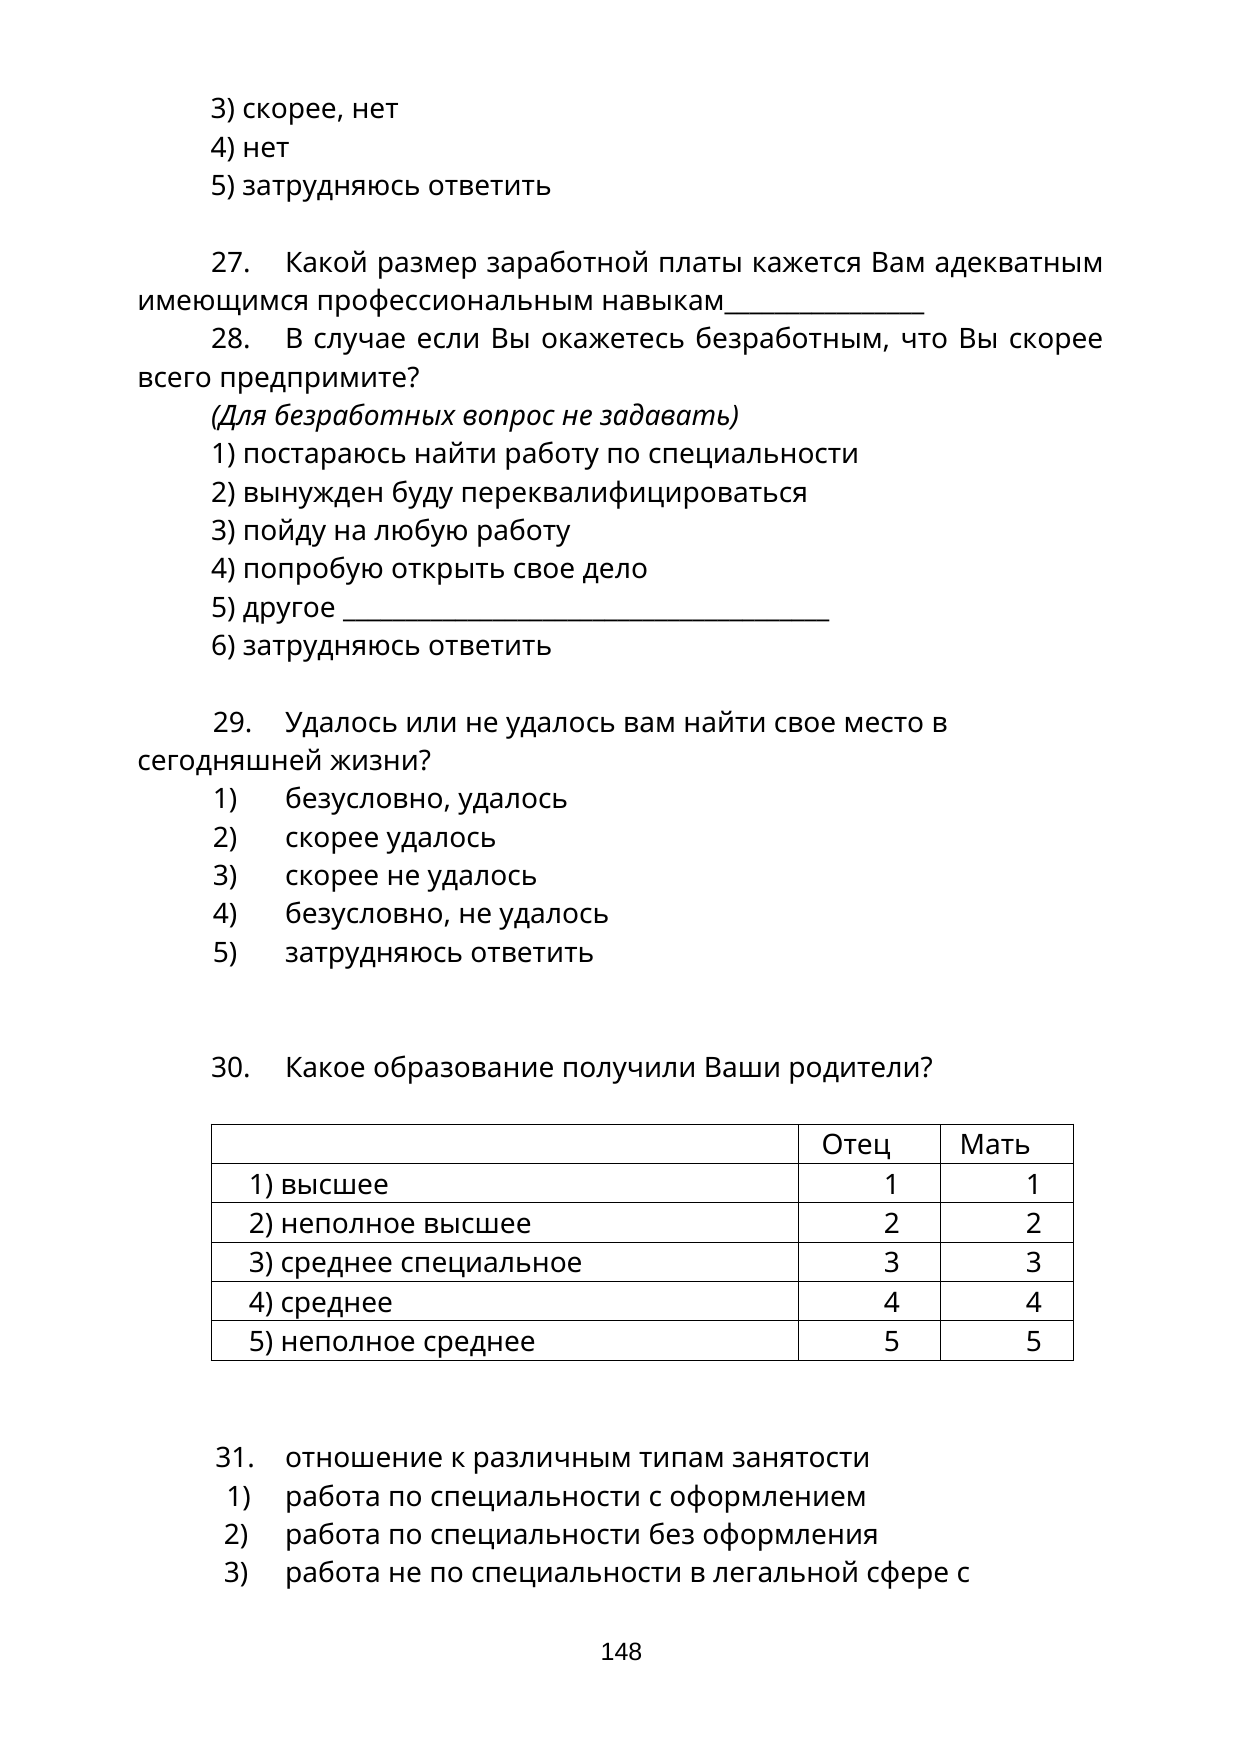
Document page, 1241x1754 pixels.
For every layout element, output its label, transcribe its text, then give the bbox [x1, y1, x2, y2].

text 4) нет [137, 127, 1104, 165]
table_cell 4) среднее [212, 1282, 798, 1320]
table_cell 5) неполное среднее [212, 1321, 798, 1360]
text 3) работа не по специальности в легальной сфере с [137, 1552, 1104, 1591]
text 2) скорее удалось [137, 817, 1104, 855]
text (Для безработных вопрос не задавать) [137, 395, 1104, 433]
text 1) постараюсь найти работу по специальности [137, 433, 1104, 472]
table_cell 1) высшее [212, 1164, 798, 1202]
table_header Отец [799, 1125, 940, 1163]
table_cell 2 [941, 1203, 1073, 1242]
text 3) пойду на любую работу [137, 510, 1104, 548]
text 31. отношение к различным типам занятости [137, 1437, 1104, 1476]
text 28. В случае если Вы окажетесь безработным, что Вы скорее всего предпримите? [137, 318, 1104, 395]
table_cell 5 [799, 1321, 940, 1360]
table_cell 5 [941, 1321, 1073, 1360]
table_cell 2 [799, 1203, 940, 1242]
text 3) скорее не удалось [137, 855, 1104, 893]
text 29. Удалось или не удалось вам найти свое место в сегодняшней жизни? [137, 702, 1104, 778]
text 2) работа по специальности без оформления [137, 1514, 1104, 1552]
text 1) безусловно, удалось [137, 778, 1104, 817]
text 1) работа по специальности с оформлением [137, 1476, 1104, 1514]
table_cell 2) неполное высшее [212, 1203, 798, 1242]
table_cell 1 [799, 1164, 940, 1202]
text 5) другое _______________________________________ [137, 587, 1104, 625]
text 5) затрудняюсь ответить [137, 932, 1104, 970]
table_cell 1 [941, 1164, 1073, 1202]
text 5) затрудняюсь ответить [137, 165, 1104, 203]
table_cell 3 [941, 1243, 1073, 1281]
table_cell 3) среднее специальное [212, 1243, 798, 1281]
table_cell 3 [799, 1243, 940, 1281]
text 4) попробую открыть свое дело [137, 548, 1104, 587]
text 2) вынужден буду переквалифицироваться [137, 472, 1104, 510]
text 4) безусловно, не удалось [137, 893, 1104, 932]
table_header [212, 1125, 798, 1163]
text 6) затрудняюсь ответить [137, 625, 1104, 663]
text 27. Какой размер заработной платы кажется Вам адекватным имеющимся профессиональным навыкам________________ [137, 242, 1104, 318]
table_cell 4 [941, 1282, 1073, 1320]
table_header Мать [941, 1125, 1073, 1163]
text 30. Какое образование получили Ваши родители? [137, 1047, 1104, 1085]
text 3) скорее, нет [137, 88, 1104, 127]
table_cell 4 [799, 1282, 940, 1320]
